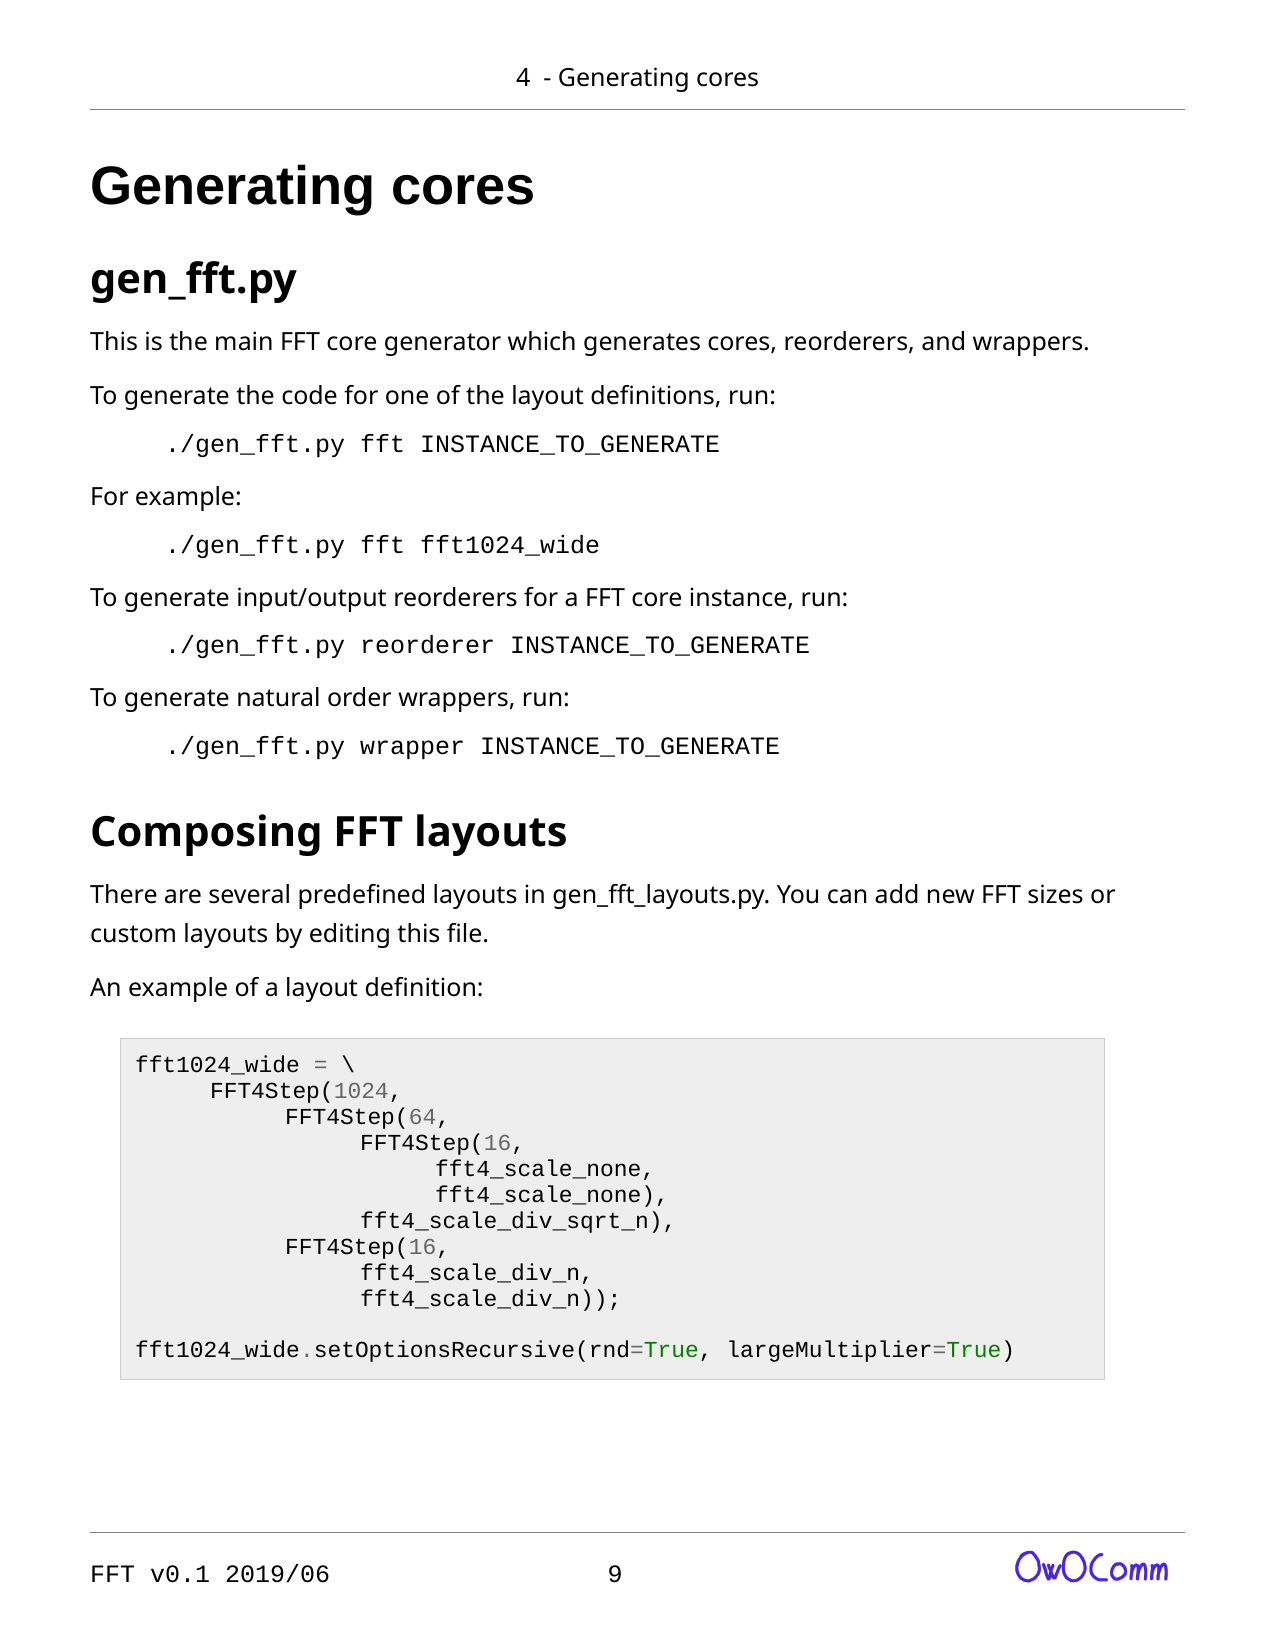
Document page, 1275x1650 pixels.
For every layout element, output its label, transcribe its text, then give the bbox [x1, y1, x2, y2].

text For example: [90, 478, 1185, 512]
text This is the main FFT core generator which generates cores, reorderers, and wrappers. [90, 324, 1185, 358]
text ./gen_fft.py fft INSTANCE_TO_GENERATE [90, 431, 1185, 460]
text To generate the code for one of the layout definitions, run: [90, 378, 1185, 412]
subtitle Generating cores [90, 154, 1185, 216]
text ./gen_fft.py reorderer INSTANCE_TO_GENERATE [90, 633, 1185, 661]
subtitle Composing FFT layouts [90, 802, 1185, 859]
text To generate input/output reorderers for a FFT core instance, run: [90, 579, 1185, 613]
text To generate natural order wrappers, run: [90, 680, 1185, 714]
text An example of a layout definition: [90, 970, 1185, 1004]
picture [1005, 1544, 1178, 1589]
text ./gen_fft.py wrapper INSTANCE_TO_GENERATE [90, 734, 1185, 762]
subtitle gen_fft.py [90, 249, 1185, 306]
text ./gen_fft.py fft fft1024_wide [90, 532, 1185, 561]
text There are several predefined layouts in gen_fft_layouts.py. You can add new FFT sizes or custom layouts by editing this file. [90, 877, 1185, 950]
